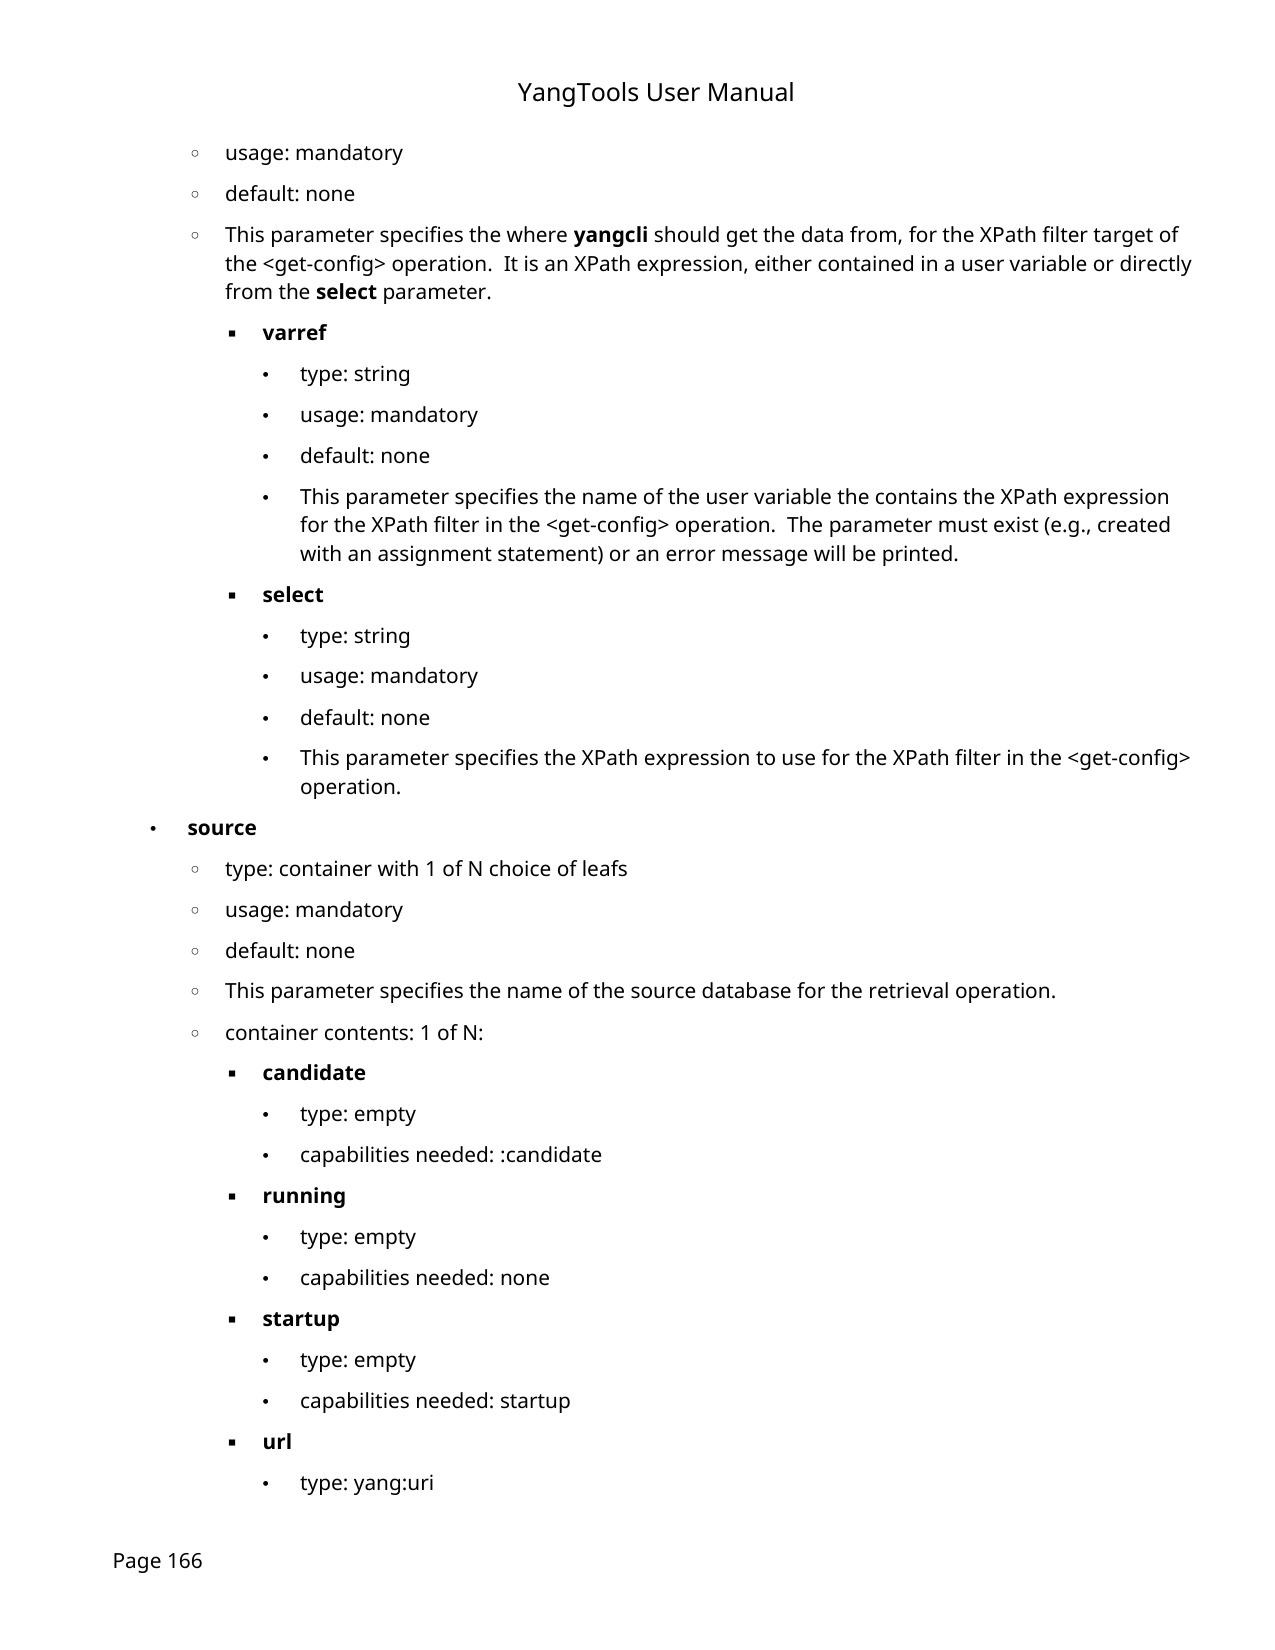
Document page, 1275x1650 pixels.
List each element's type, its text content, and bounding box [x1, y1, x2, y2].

list capabilities needed: none [262, 1263, 1200, 1292]
list container contents: 1 of N: [187, 1018, 1200, 1046]
list capabilities needed: startup [262, 1386, 1200, 1414]
list type: string [262, 621, 1200, 649]
list default: none [187, 936, 1200, 964]
list candidate [225, 1058, 1200, 1087]
list url [225, 1427, 1200, 1455]
list type: container with 1 of N choice of leafs [187, 854, 1200, 882]
list This parameter specifies the XPath expression to use for the XPath filter in the <get-config> operation. [262, 743, 1200, 800]
list source [150, 813, 1200, 841]
list usage: mandatory [262, 662, 1200, 690]
list type: empty [262, 1099, 1200, 1128]
list select [225, 580, 1200, 608]
list default: none [262, 703, 1200, 731]
list type: string [262, 359, 1200, 388]
list capabilities needed: :candidate [262, 1140, 1200, 1169]
list startup [225, 1304, 1200, 1333]
list usage: mandatory [262, 400, 1200, 428]
list default: none [187, 179, 1200, 208]
list This parameter specifies the where yangcli should get the data from, for the XPath filter target of the <get-config> operation. It is an XPath expression, either contained in a user variable or directly from the select parameter. [187, 220, 1200, 306]
list running [225, 1181, 1200, 1210]
list usage: mandatory [187, 138, 1200, 167]
list type: empty [262, 1345, 1200, 1373]
list default: none [262, 441, 1200, 469]
list usage: mandatory [187, 895, 1200, 923]
list type: empty [262, 1222, 1200, 1251]
list varref [225, 318, 1200, 347]
list This parameter specifies the name of the source database for the retrieval operation. [187, 977, 1200, 1005]
list This parameter specifies the name of the user variable the contains the XPath expression for the XPath filter in the <get-config> operation. The parameter must exist (e.g., created with an assignment statement) or an error message will be printed. [262, 482, 1200, 567]
list type: yang:uri [262, 1468, 1200, 1496]
